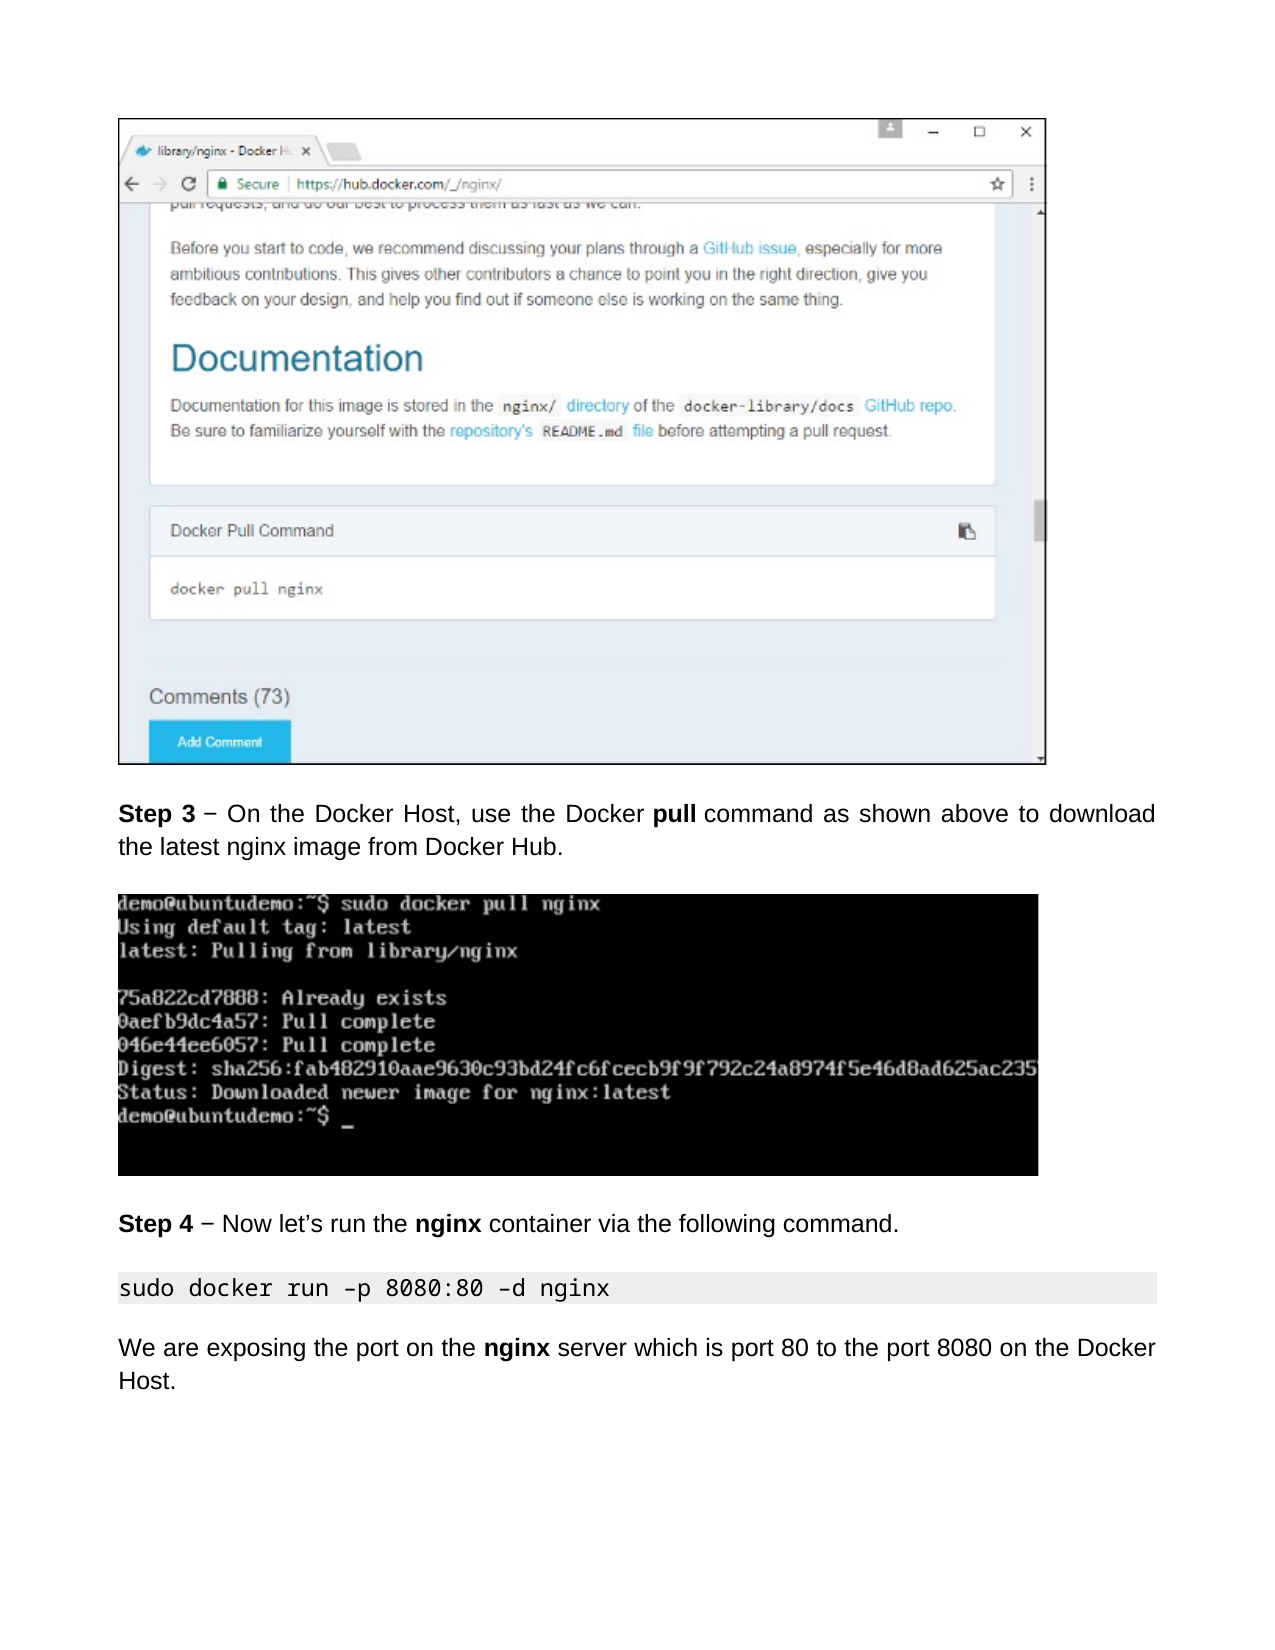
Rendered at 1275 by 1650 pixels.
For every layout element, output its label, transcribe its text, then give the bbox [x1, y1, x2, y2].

picture [118, 118, 1048, 765]
text sudo docker run –p 8080:80 –d nginx [118, 1272, 1157, 1304]
picture [118, 894, 1039, 1176]
text Step 3 − On the Docker Host, use the Docker pull command as shown above to download the latest nginx image from Docker Hub. [118, 799, 1157, 861]
text Step 4 − Now let’s run the nginx container via the following command. [118, 1209, 1157, 1238]
text We are exposing the port on the nginx server which is port 80 to the port 8080 on the Docker Host. [118, 1333, 1157, 1395]
